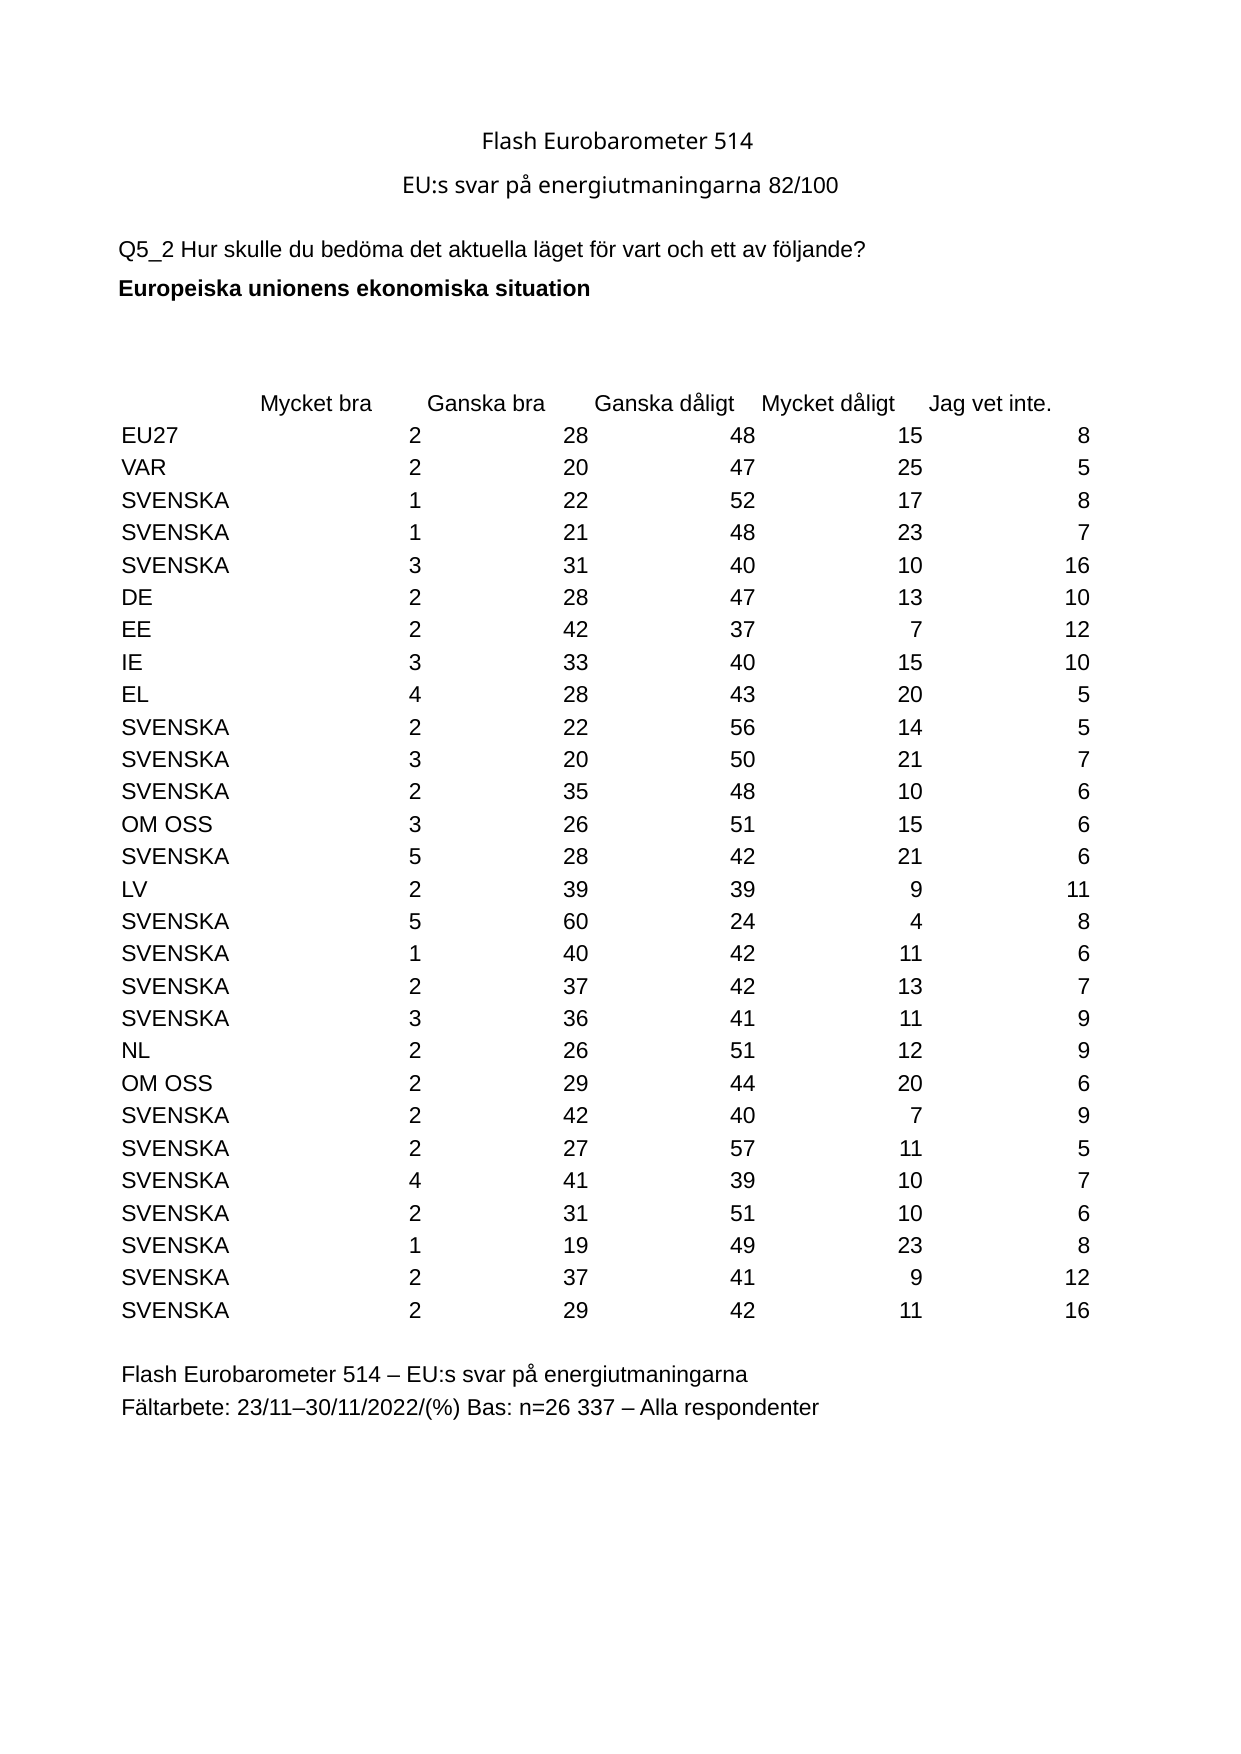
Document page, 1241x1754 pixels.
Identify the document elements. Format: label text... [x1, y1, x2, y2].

table_cell 12 [926, 1261, 1093, 1294]
table_cell SVENSKA [118, 1132, 257, 1164]
table_cell 5 [926, 451, 1093, 484]
table_cell 20 [758, 1067, 926, 1099]
table_cell 1 [257, 1229, 424, 1261]
table_cell 37 [424, 1261, 591, 1294]
table_cell 51 [591, 1035, 758, 1067]
table_cell 20 [424, 451, 591, 484]
table_cell 2 [257, 1261, 424, 1294]
table_cell SVENSKA [118, 1164, 257, 1196]
table_cell DE [118, 581, 257, 613]
table_cell 49 [591, 1229, 758, 1261]
table_cell SVENSKA [118, 1294, 257, 1326]
table_cell [926, 1326, 1093, 1358]
table_cell 7 [926, 516, 1093, 548]
table_cell OM OSS [118, 808, 257, 840]
table_cell OM OSS [118, 1067, 257, 1099]
table_cell 20 [424, 743, 591, 775]
table_cell 7 [926, 970, 1093, 1002]
table_cell 21 [758, 743, 926, 775]
table_cell 5 [926, 678, 1093, 711]
table_cell EL [118, 678, 257, 711]
table_cell 8 [926, 419, 1093, 451]
table_header Mycket dåligt [758, 387, 926, 419]
table_cell 9 [758, 1261, 926, 1294]
table_cell 33 [424, 646, 591, 678]
table_cell 15 [758, 646, 926, 678]
table_cell 6 [926, 840, 1093, 872]
table_cell 15 [758, 419, 926, 451]
table_cell 9 [926, 1099, 1093, 1132]
table_cell 16 [926, 549, 1093, 581]
table_cell EE [118, 613, 257, 646]
table_cell SVENSKA [118, 711, 257, 743]
table_cell 2 [257, 711, 424, 743]
table_cell 35 [424, 775, 591, 808]
table_cell 11 [758, 1002, 926, 1034]
table_cell 57 [591, 1132, 758, 1164]
table_cell 42 [591, 840, 758, 872]
table_cell 41 [591, 1261, 758, 1294]
table_cell [591, 1326, 758, 1358]
table_cell 2 [257, 419, 424, 451]
table_cell 7 [758, 613, 926, 646]
table_cell 10 [758, 549, 926, 581]
table_cell 41 [424, 1164, 591, 1196]
table_cell 27 [424, 1132, 591, 1164]
table_cell SVENSKA [118, 775, 257, 808]
table_cell 13 [758, 970, 926, 1002]
table_cell SVENSKA [118, 937, 257, 970]
table_cell SVENSKA [118, 516, 257, 548]
table_cell [424, 1326, 591, 1358]
table_cell 2 [257, 873, 424, 905]
table_cell 9 [758, 873, 926, 905]
table_cell SVENSKA [118, 743, 257, 775]
table_cell 21 [424, 516, 591, 548]
table_cell 17 [758, 484, 926, 516]
table_cell 39 [424, 873, 591, 905]
table_cell SVENSKA [118, 549, 257, 581]
table_cell 37 [591, 613, 758, 646]
table_cell 7 [758, 1099, 926, 1132]
table_cell 6 [926, 1196, 1093, 1229]
table_cell 7 [926, 743, 1093, 775]
table_cell 37 [424, 970, 591, 1002]
table_cell 60 [424, 905, 591, 937]
table_cell 10 [758, 1196, 926, 1229]
table_cell LV [118, 873, 257, 905]
table_cell 31 [424, 549, 591, 581]
text Europeiska unionens ekonomiska situation [118, 275, 1122, 302]
table_cell 2 [257, 1099, 424, 1132]
table_header [118, 387, 257, 419]
table_cell 2 [257, 1132, 424, 1164]
table_header Jag vet inte. [926, 387, 1093, 419]
table_cell 19 [424, 1229, 591, 1261]
table_cell 21 [758, 840, 926, 872]
table_cell 9 [926, 1035, 1093, 1067]
table_cell 2 [257, 970, 424, 1002]
table_cell 22 [424, 711, 591, 743]
table_cell SVENSKA [118, 1196, 257, 1229]
table_cell 42 [424, 1099, 591, 1132]
table_cell 42 [591, 970, 758, 1002]
table_cell 4 [257, 1164, 424, 1196]
table_header Ganska dåligt [591, 387, 758, 419]
table_cell 6 [926, 808, 1093, 840]
table_cell 40 [591, 549, 758, 581]
table_cell 44 [591, 1067, 758, 1099]
table_cell 5 [926, 1132, 1093, 1164]
table_cell 10 [926, 581, 1093, 613]
table_cell 48 [591, 419, 758, 451]
table_cell 24 [591, 905, 758, 937]
table_cell 2 [257, 1294, 424, 1326]
table_cell 3 [257, 549, 424, 581]
table_cell 4 [257, 678, 424, 711]
table_cell 8 [926, 1229, 1093, 1261]
table_cell SVENSKA [118, 484, 257, 516]
table_cell 31 [424, 1196, 591, 1229]
table_cell SVENSKA [118, 1002, 257, 1034]
table_cell 1 [257, 484, 424, 516]
table_cell IE [118, 646, 257, 678]
table_cell 47 [591, 581, 758, 613]
table_cell SVENSKA [118, 905, 257, 937]
table_cell 28 [424, 678, 591, 711]
table_cell 48 [591, 775, 758, 808]
table_cell 13 [758, 581, 926, 613]
table_cell 41 [591, 1002, 758, 1034]
table_cell 6 [926, 1067, 1093, 1099]
table_cell 42 [591, 937, 758, 970]
table_cell [118, 1326, 257, 1358]
table_cell 43 [591, 678, 758, 711]
table_cell SVENSKA [118, 970, 257, 1002]
table_cell NL [118, 1035, 257, 1067]
table_cell 2 [257, 1196, 424, 1229]
table_cell 1 [257, 516, 424, 548]
table_cell 11 [758, 937, 926, 970]
table_cell 5 [926, 711, 1093, 743]
table_cell 29 [424, 1067, 591, 1099]
table_cell 48 [591, 516, 758, 548]
table_cell 6 [926, 775, 1093, 808]
table_cell [257, 1326, 424, 1358]
table_cell 23 [758, 516, 926, 548]
table_cell 39 [591, 1164, 758, 1196]
table_cell EU27 [118, 419, 257, 451]
table_cell 11 [758, 1294, 926, 1326]
table_cell 8 [926, 905, 1093, 937]
table_cell 10 [758, 1164, 926, 1196]
table_cell 22 [424, 484, 591, 516]
table_cell 29 [424, 1294, 591, 1326]
table_cell 2 [257, 613, 424, 646]
table_cell 40 [591, 646, 758, 678]
table_header Mycket bra [257, 387, 424, 419]
table_cell 6 [926, 937, 1093, 970]
table_cell 26 [424, 1035, 591, 1067]
table_cell Fältarbete: 23/11–30/11/2022/(%) Bas: n=26 337 – Alla respondenter [118, 1391, 1093, 1423]
table_cell 42 [591, 1294, 758, 1326]
table_cell 3 [257, 808, 424, 840]
table_cell 5 [257, 905, 424, 937]
table_cell SVENSKA [118, 1261, 257, 1294]
table_cell 11 [758, 1132, 926, 1164]
table_cell 2 [257, 1035, 424, 1067]
table_cell 20 [758, 678, 926, 711]
table_cell 2 [257, 451, 424, 484]
table_cell Flash Eurobarometer 514 – EU:s svar på energiutmaningarna [118, 1359, 1093, 1391]
table_cell 28 [424, 581, 591, 613]
table_cell 16 [926, 1294, 1093, 1326]
text Q5_2 Hur skulle du bedöma det aktuella läget för vart och ett av följande? [118, 236, 1122, 262]
table_cell 3 [257, 743, 424, 775]
table_cell 23 [758, 1229, 926, 1261]
table_cell 5 [257, 840, 424, 872]
table_cell 7 [926, 1164, 1093, 1196]
table_cell 28 [424, 840, 591, 872]
table_cell 36 [424, 1002, 591, 1034]
table_cell [758, 1326, 926, 1358]
table_cell 50 [591, 743, 758, 775]
table_cell 42 [424, 613, 591, 646]
table_cell 1 [257, 937, 424, 970]
table_cell 12 [926, 613, 1093, 646]
table_cell 39 [591, 873, 758, 905]
table_cell 15 [758, 808, 926, 840]
table_cell 9 [926, 1002, 1093, 1034]
table_cell 56 [591, 711, 758, 743]
table_cell 10 [926, 646, 1093, 678]
table_cell 40 [424, 937, 591, 970]
table_cell 10 [758, 775, 926, 808]
table_header Ganska bra [424, 387, 591, 419]
table_cell 28 [424, 419, 591, 451]
table_cell 25 [758, 451, 926, 484]
table_cell 47 [591, 451, 758, 484]
table_cell 2 [257, 775, 424, 808]
table_cell 12 [758, 1035, 926, 1067]
table_cell VAR [118, 451, 257, 484]
table_cell 3 [257, 646, 424, 678]
table_cell 51 [591, 808, 758, 840]
table_cell SVENSKA [118, 840, 257, 872]
table_cell SVENSKA [118, 1099, 257, 1132]
table_cell 26 [424, 808, 591, 840]
table_cell 8 [926, 484, 1093, 516]
table_cell 2 [257, 581, 424, 613]
table_cell 52 [591, 484, 758, 516]
table_cell 51 [591, 1196, 758, 1229]
table_cell 3 [257, 1002, 424, 1034]
table_cell SVENSKA [118, 1229, 257, 1261]
table_cell 4 [758, 905, 926, 937]
table_cell 14 [758, 711, 926, 743]
table_cell 11 [926, 873, 1093, 905]
table_cell 2 [257, 1067, 424, 1099]
table_cell 40 [591, 1099, 758, 1132]
